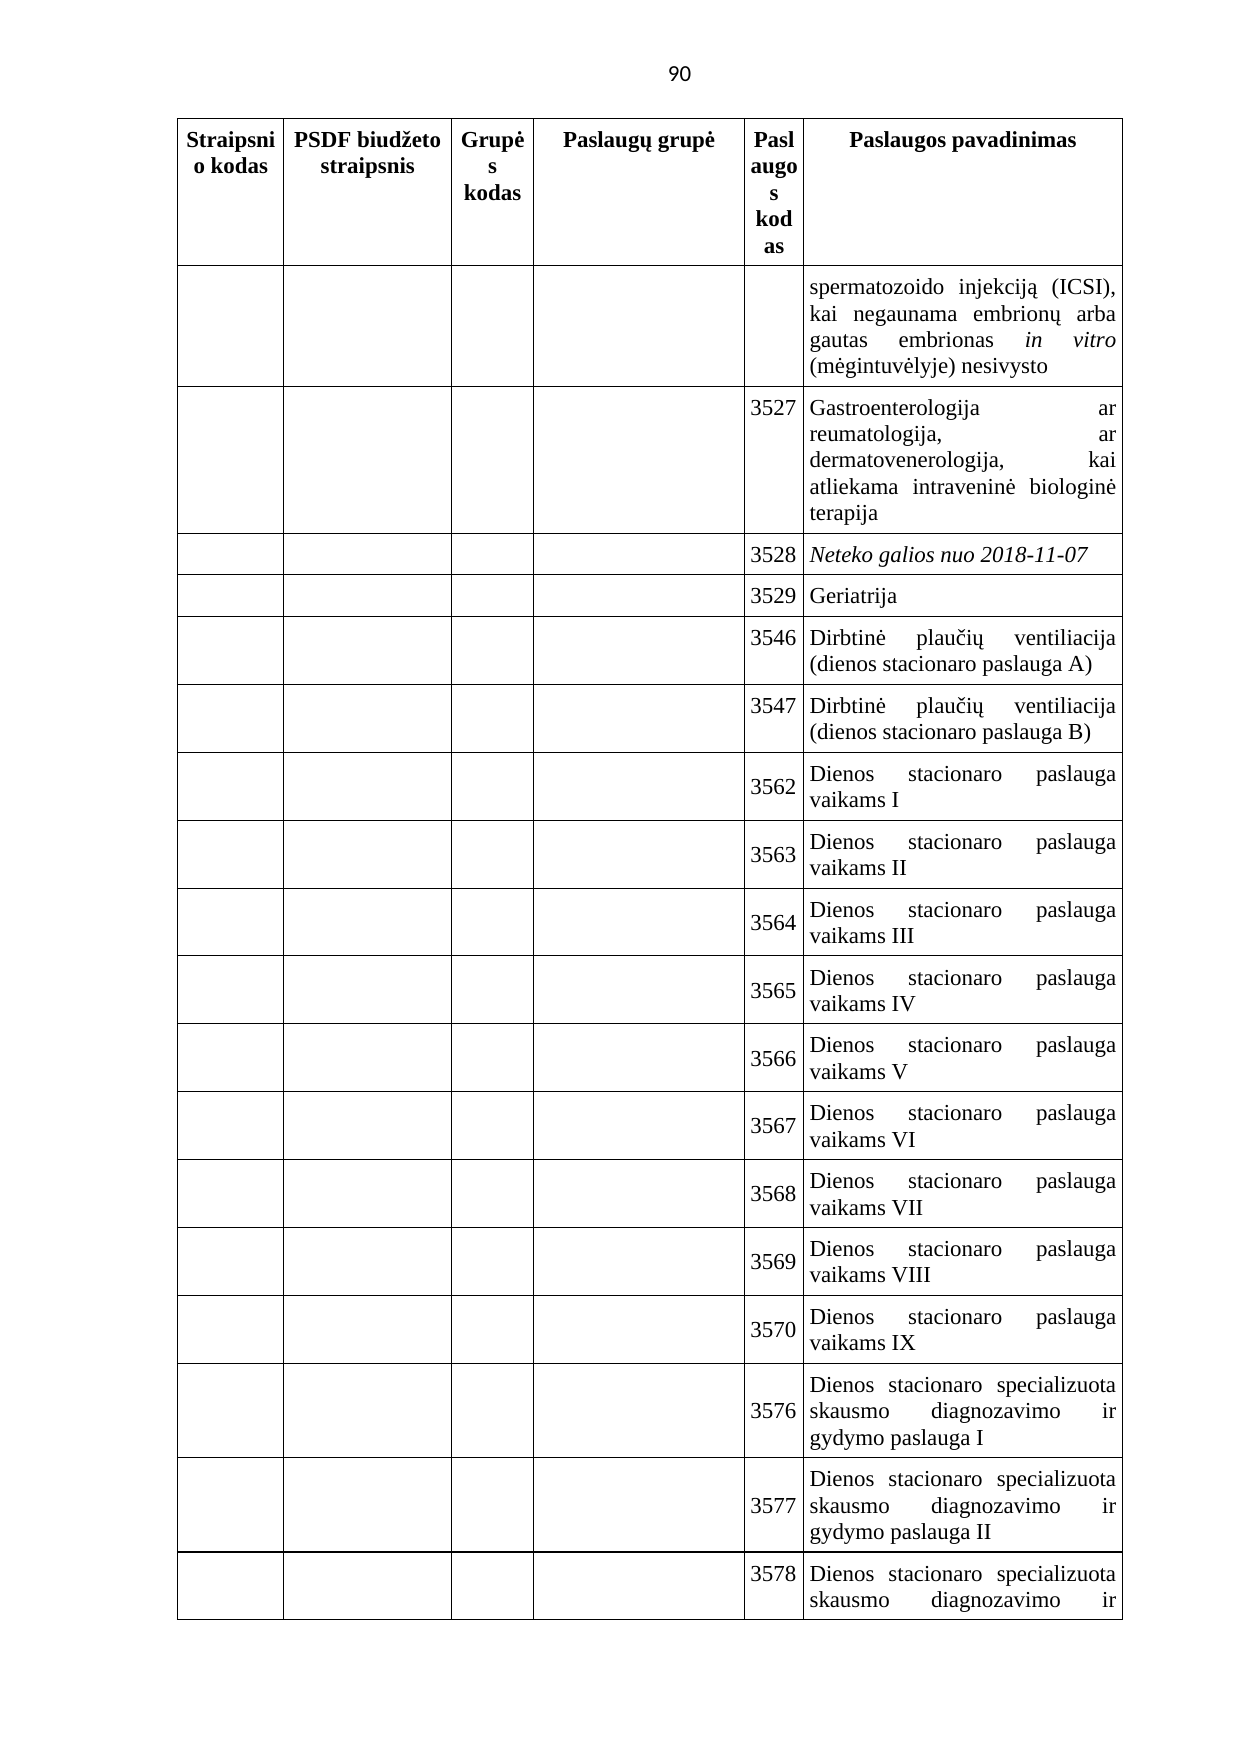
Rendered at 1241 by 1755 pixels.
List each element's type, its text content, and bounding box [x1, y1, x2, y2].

table_cell [178, 1553, 283, 1619]
table_cell [534, 685, 744, 752]
table_cell [178, 387, 283, 533]
table_cell [534, 1092, 744, 1159]
table_cell 3576 [745, 1364, 803, 1457]
table_cell [534, 1364, 744, 1457]
table_cell [534, 266, 744, 386]
table_cell Dirbtinė plaučių ventiliacija (dienos stacionaro paslauga A) [804, 617, 1122, 684]
table_cell [178, 266, 283, 386]
table_cell [178, 617, 283, 684]
table_cell 3566 [745, 1024, 803, 1091]
table_cell [178, 956, 283, 1023]
table_cell [284, 753, 451, 819]
table_cell [534, 387, 744, 533]
table_cell Neteko galios nuo 2018-11-07 [804, 534, 1122, 574]
table_cell [284, 387, 451, 533]
table_cell [284, 889, 451, 955]
table_cell [178, 889, 283, 955]
table_cell 3577 [745, 1458, 803, 1551]
table_cell [534, 575, 744, 616]
table_cell [178, 1364, 283, 1457]
table_cell Dienos stacionaro paslauga vaikams V [804, 1024, 1122, 1091]
table_cell [284, 534, 451, 574]
table_cell [284, 1553, 451, 1619]
table_cell 3570 [745, 1296, 803, 1363]
table_cell Geriatrija [804, 575, 1122, 616]
table_cell 3563 [745, 821, 803, 887]
table_cell [178, 1160, 283, 1227]
table_cell spermatozoido injekciją (ICSI), kai negaunama embrionų arba gautas embrionas in vitro (mėgintuvėlyje) nesivysto [804, 266, 1122, 386]
table_cell Gastroenterologija ar reumatologija, ar dermatovenerologija, kai atliekama intraveninė biologinė terapija [804, 387, 1122, 533]
table_cell [178, 685, 283, 752]
table_cell [452, 1160, 533, 1227]
table_cell Dienos stacionaro specializuota skausmo diagnozavimo ir gydymo paslauga II [804, 1458, 1122, 1551]
table_cell [284, 1092, 451, 1159]
table_cell Dirbtinė plaučių ventiliacija (dienos stacionaro paslauga B) [804, 685, 1122, 752]
table_cell [452, 1228, 533, 1295]
table_cell Dienos stacionaro paslauga vaikams IV [804, 956, 1122, 1023]
table_cell [534, 753, 744, 819]
table_cell 3568 [745, 1160, 803, 1227]
table_header Paslaugos pavadinimas [804, 119, 1122, 265]
table_cell [284, 821, 451, 887]
table_header PSDF biudžeto straipsnis [284, 119, 451, 265]
table_cell 3565 [745, 956, 803, 1023]
table_cell [452, 575, 533, 616]
table_cell [284, 575, 451, 616]
table_cell Dienos stacionaro specializuota skausmo diagnozavimo ir gydymo paslauga I [804, 1364, 1122, 1457]
table_cell [178, 534, 283, 574]
table_cell [284, 1160, 451, 1227]
table_cell [534, 1024, 744, 1091]
table_cell [178, 1092, 283, 1159]
table_cell 3528 [745, 534, 803, 574]
table_cell [534, 1160, 744, 1227]
table_cell [452, 753, 533, 819]
table_cell [178, 821, 283, 887]
table_header Grupės kodas [452, 119, 533, 265]
table_cell [178, 753, 283, 819]
table_cell [178, 1024, 283, 1091]
table_cell [178, 1458, 283, 1551]
table_cell [284, 1228, 451, 1295]
table_cell 3547 [745, 685, 803, 752]
table_cell [178, 1296, 283, 1363]
table_cell [534, 1228, 744, 1295]
table_cell [284, 956, 451, 1023]
table_cell [284, 1458, 451, 1551]
table_cell 3564 [745, 889, 803, 955]
table_cell Dienos stacionaro paslauga vaikams II [804, 821, 1122, 887]
table_cell [284, 1296, 451, 1363]
table_cell [284, 266, 451, 386]
table_cell [534, 821, 744, 887]
table_cell [745, 266, 803, 386]
table_cell [452, 1024, 533, 1091]
table_cell 3562 [745, 753, 803, 819]
table_header Straipsnio kodas [178, 119, 283, 265]
table_cell Dienos stacionaro paslauga vaikams IX [804, 1296, 1122, 1363]
table_cell [452, 1553, 533, 1619]
table_cell [452, 266, 533, 386]
table_cell Dienos stacionaro specializuota skausmo diagnozavimo ir [804, 1553, 1122, 1619]
table_cell [452, 685, 533, 752]
table_cell 3529 [745, 575, 803, 616]
table_cell [452, 821, 533, 887]
table_cell [284, 617, 451, 684]
table_cell [452, 956, 533, 1023]
table_cell [452, 1092, 533, 1159]
table_cell 3567 [745, 1092, 803, 1159]
table_cell [534, 1553, 744, 1619]
table_cell [534, 956, 744, 1023]
table_cell [534, 617, 744, 684]
table_cell [452, 534, 533, 574]
table_cell [452, 1458, 533, 1551]
table_cell 3527 [745, 387, 803, 533]
table_cell [452, 1364, 533, 1457]
table_cell [284, 685, 451, 752]
table_cell [534, 534, 744, 574]
table_header Paslaugos kodas [745, 119, 803, 265]
table_cell [534, 1458, 744, 1551]
table_cell 3546 [745, 617, 803, 684]
table_cell Dienos stacionaro paslauga vaikams I [804, 753, 1122, 819]
table_cell [452, 889, 533, 955]
table_cell [452, 387, 533, 533]
table_cell Dienos stacionaro paslauga vaikams VIII [804, 1228, 1122, 1295]
table_cell 3569 [745, 1228, 803, 1295]
table_cell Dienos stacionaro paslauga vaikams III [804, 889, 1122, 955]
table_cell Dienos stacionaro paslauga vaikams VI [804, 1092, 1122, 1159]
table_cell [534, 1296, 744, 1363]
table_cell 3578 [745, 1553, 803, 1619]
table_header Paslaugų grupė [534, 119, 744, 265]
table_cell Dienos stacionaro paslauga vaikams VII [804, 1160, 1122, 1227]
table_cell [178, 1228, 283, 1295]
table_cell [534, 889, 744, 955]
table_cell [452, 617, 533, 684]
table_cell [284, 1024, 451, 1091]
table_cell [178, 575, 283, 616]
table_cell [452, 1296, 533, 1363]
table_cell [284, 1364, 451, 1457]
